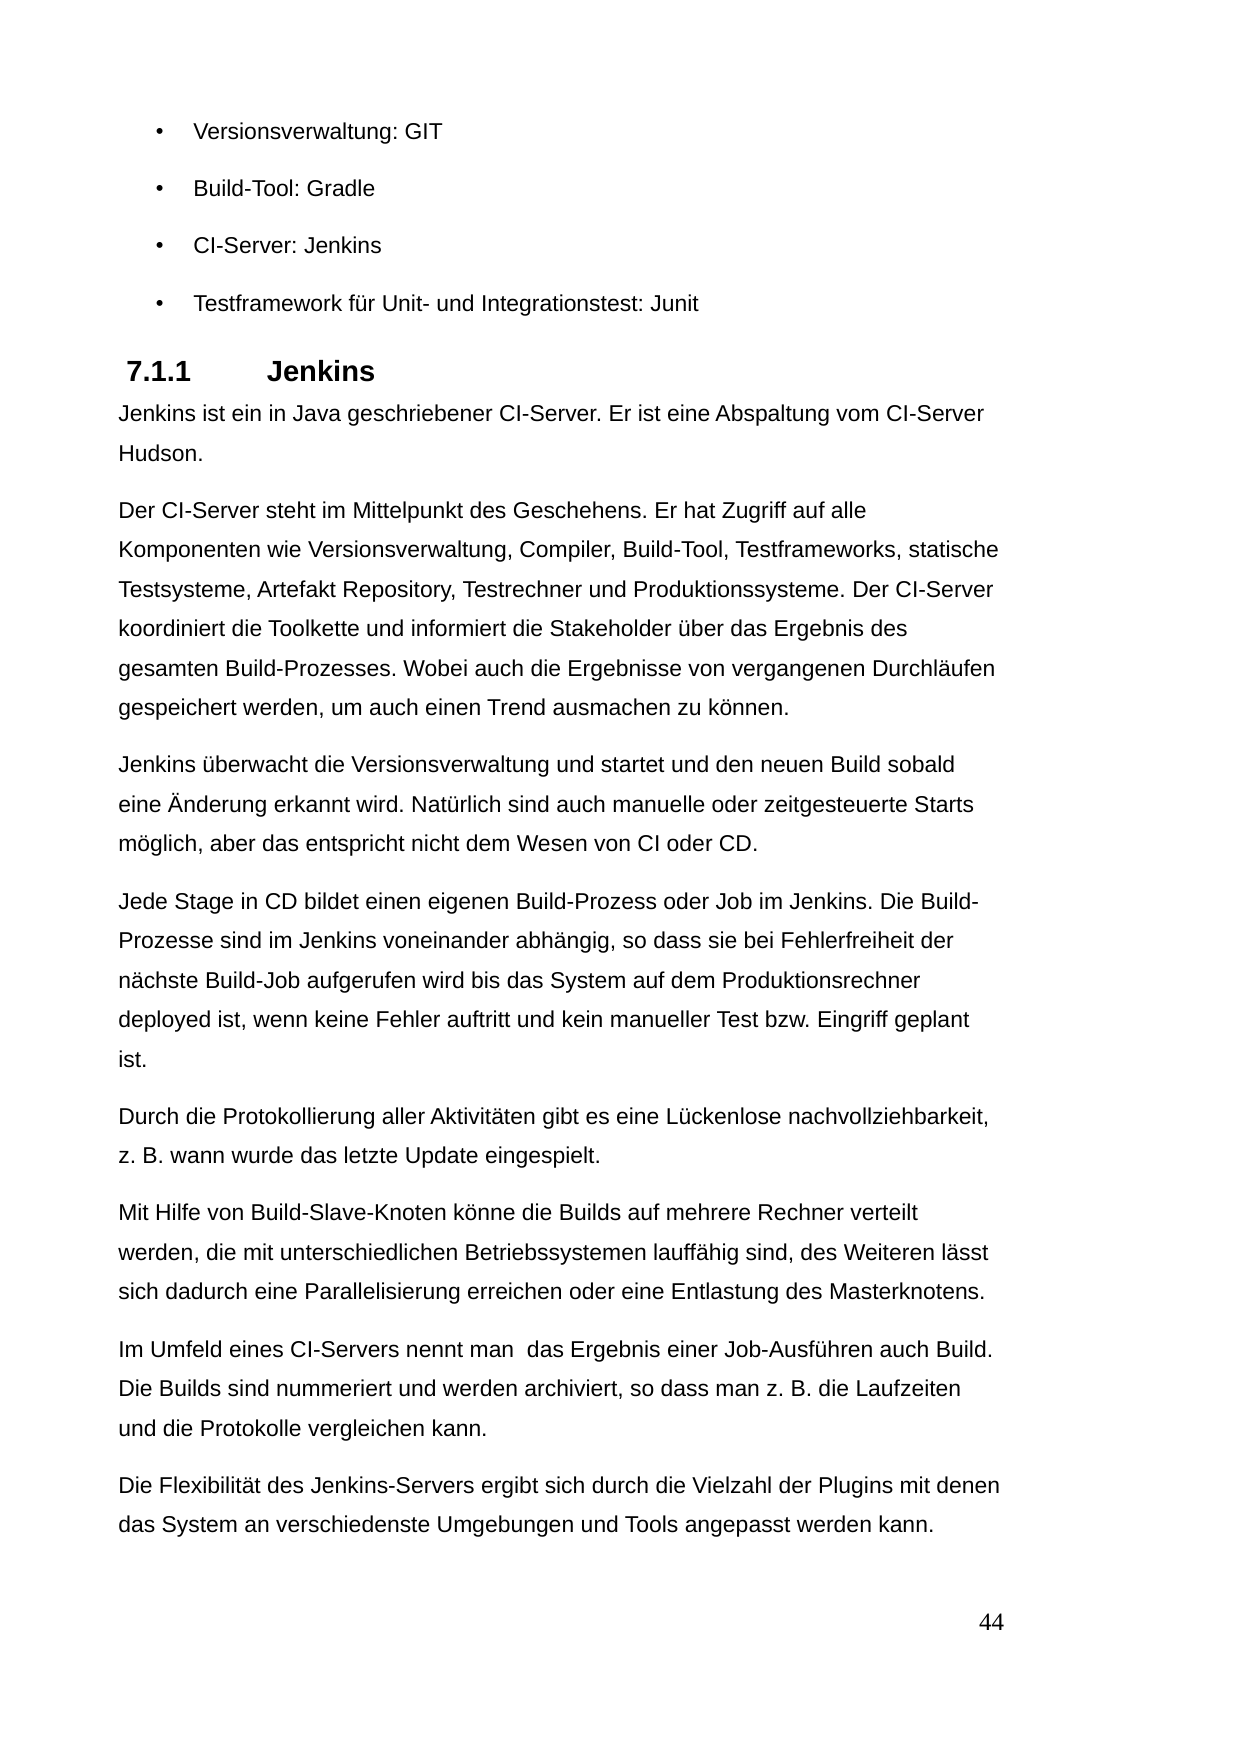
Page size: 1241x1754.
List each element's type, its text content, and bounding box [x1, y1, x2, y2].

list Testframework für Unit- und Integrationstest: Junit [156, 290, 1004, 316]
text Die Flexibilität des Jenkins-Servers ergibt sich durch die Vielzahl der Plugins mit denen das System an verschiedenste Umgebungen und Tools angepasst werden kann. [118, 1472, 1004, 1537]
text Der CI-Server steht im Mittelpunkt des Geschehens. Er hat Zugriff auf alle Komponenten wie Versionsverwaltung, Compiler, Build-Tool, Testframeworks, statische Testsysteme, Artefakt Repository, Testrechner und Produktionssysteme. Der CI-Server koordiniert die Toolkette und informiert die Stakeholder über das Ergebnis des gesamten Build-Prozesses. Wobei auch die Ergebnisse von vergangenen Durchläufen gespeichert werden, um auch einen Trend ausmachen zu können. [118, 497, 1004, 721]
text Mit Hilfe von Build-Slave-Knoten könne die Builds auf mehrere Rechner verteilt werden, die mit unterschiedlichen Betriebssystemen lauffähig sind, des Weiteren lässt sich dadurch eine Parallelisierung erreichen oder eine Entlastung des Masterknotens. [118, 1199, 1004, 1305]
text Durch die Protokollierung aller Aktivitäten gibt es eine Lückenlose nachvollziehbarkeit, z. B. wann wurde das letzte Update eingespielt. [118, 1103, 1004, 1168]
list Build-Tool: Gradle [156, 175, 1004, 202]
subtitle Jenkins [118, 354, 1004, 388]
list CI-Server: Jenkins [156, 232, 1004, 259]
list Versionsverwaltung: GIT [156, 118, 1004, 144]
text Im Umfeld eines CI-Servers nennt man das Ergebnis einer Job-Ausführen auch Build. Die Builds sind nummeriert und werden archiviert, so dass man z. B. die Laufzeiten und die Protokolle vergleichen kann. [118, 1336, 1004, 1441]
text Jenkins überwacht die Versionsverwaltung und startet und den neuen Build sobald eine Änderung erkannt wird. Natürlich sind auch manuelle oder zeitgesteuerte Starts möglich, aber das entspricht nicht dem Wesen von CI oder CD. [118, 751, 1004, 857]
text Jenkins ist ein in Java geschriebener CI-Server. Er ist eine Abspaltung vom CI-Server Hudson. [118, 400, 1004, 466]
text Jede Stage in CD bildet einen eigenen Build-Prozess oder Job im Jenkins. Die Build-Prozesse sind im Jenkins voneinander abhängig, so dass sie bei Fehlerfreiheit der nächste Build-Job aufgerufen wird bis das System auf dem Produktionsrechner deployed ist, wenn keine Fehler auftritt und kein manueller Test bzw. Eingriff geplant ist. [118, 888, 1004, 1072]
